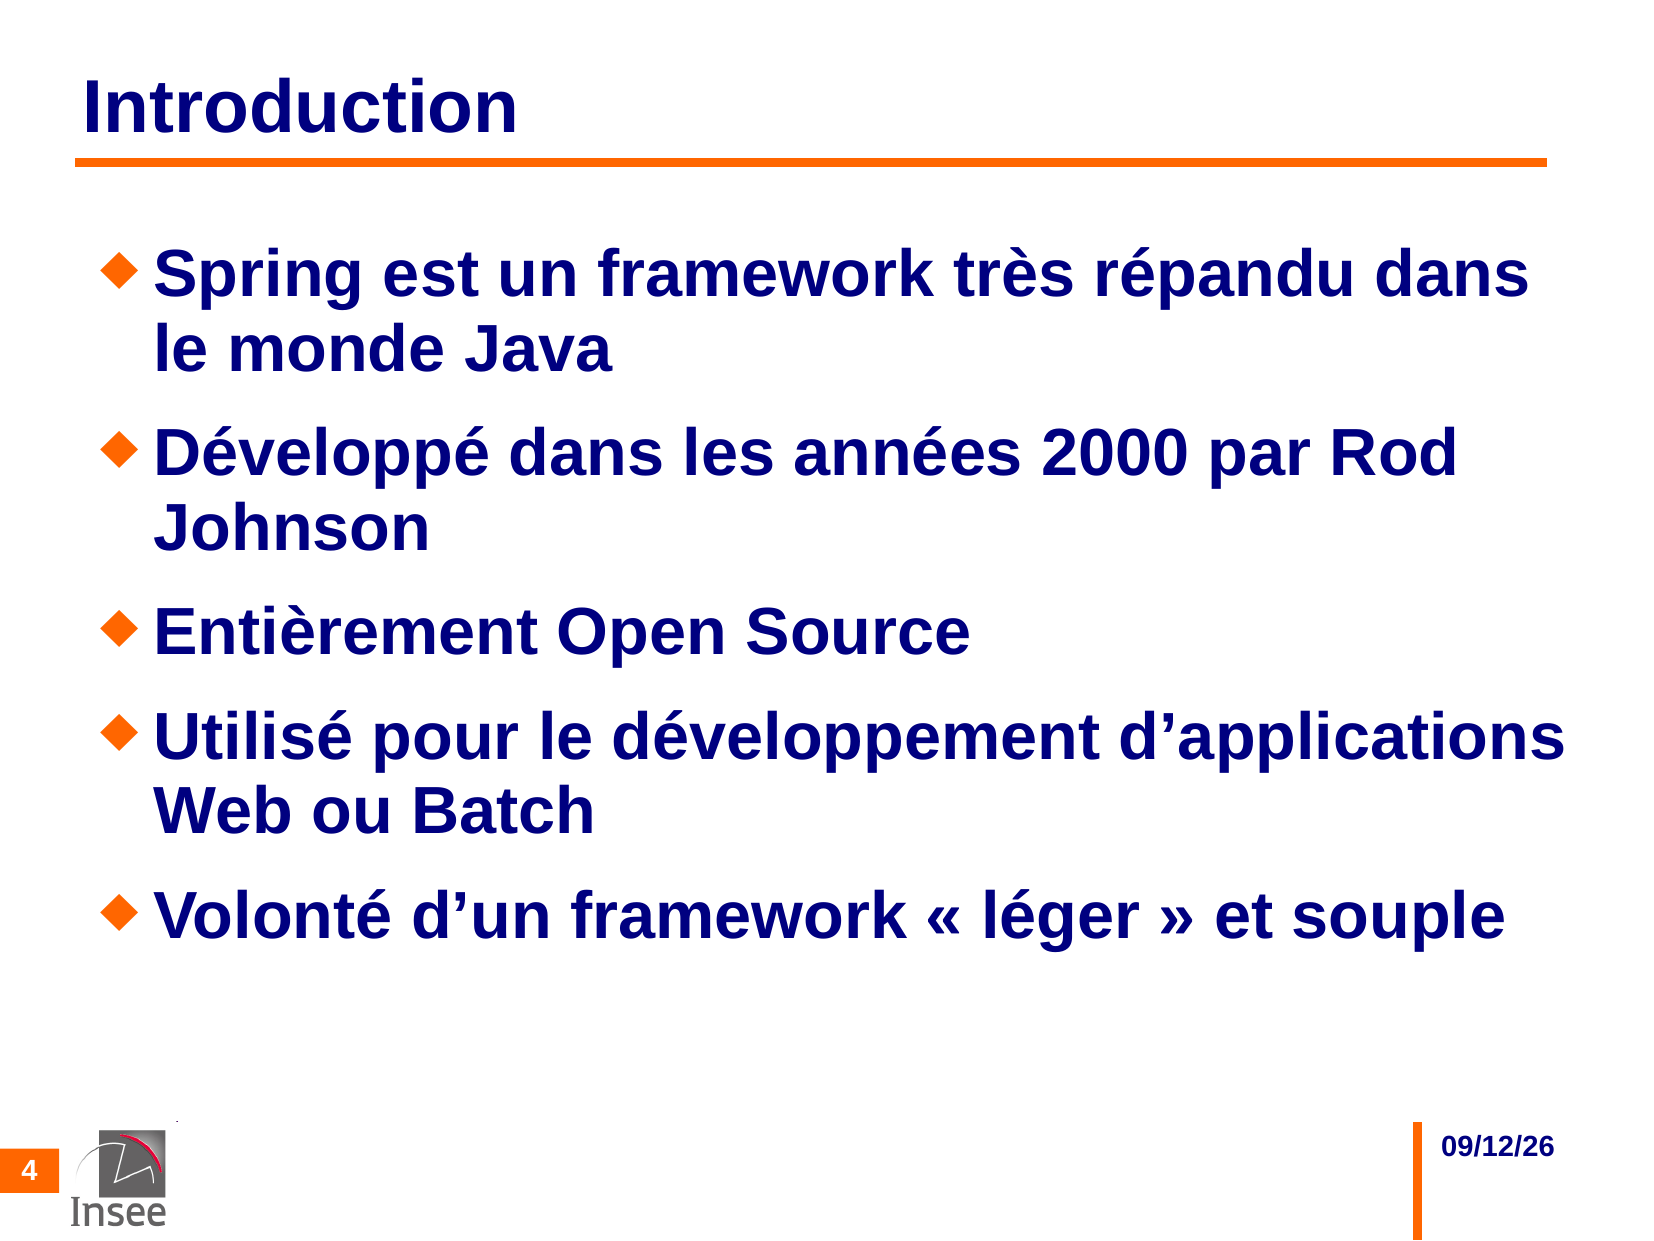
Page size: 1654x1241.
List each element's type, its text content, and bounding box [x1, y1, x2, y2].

picture [62, 1121, 178, 1241]
list Spring est un framework très répandu dans le monde Java Développé dans les années 2000 par Rod Johnson Entièrement Open Source Utilisé pour le développement d’applications Web ou Batch Volonté d’un framework « léger » et souple [82, 236, 1571, 1052]
title Introduction [82, 49, 1619, 163]
